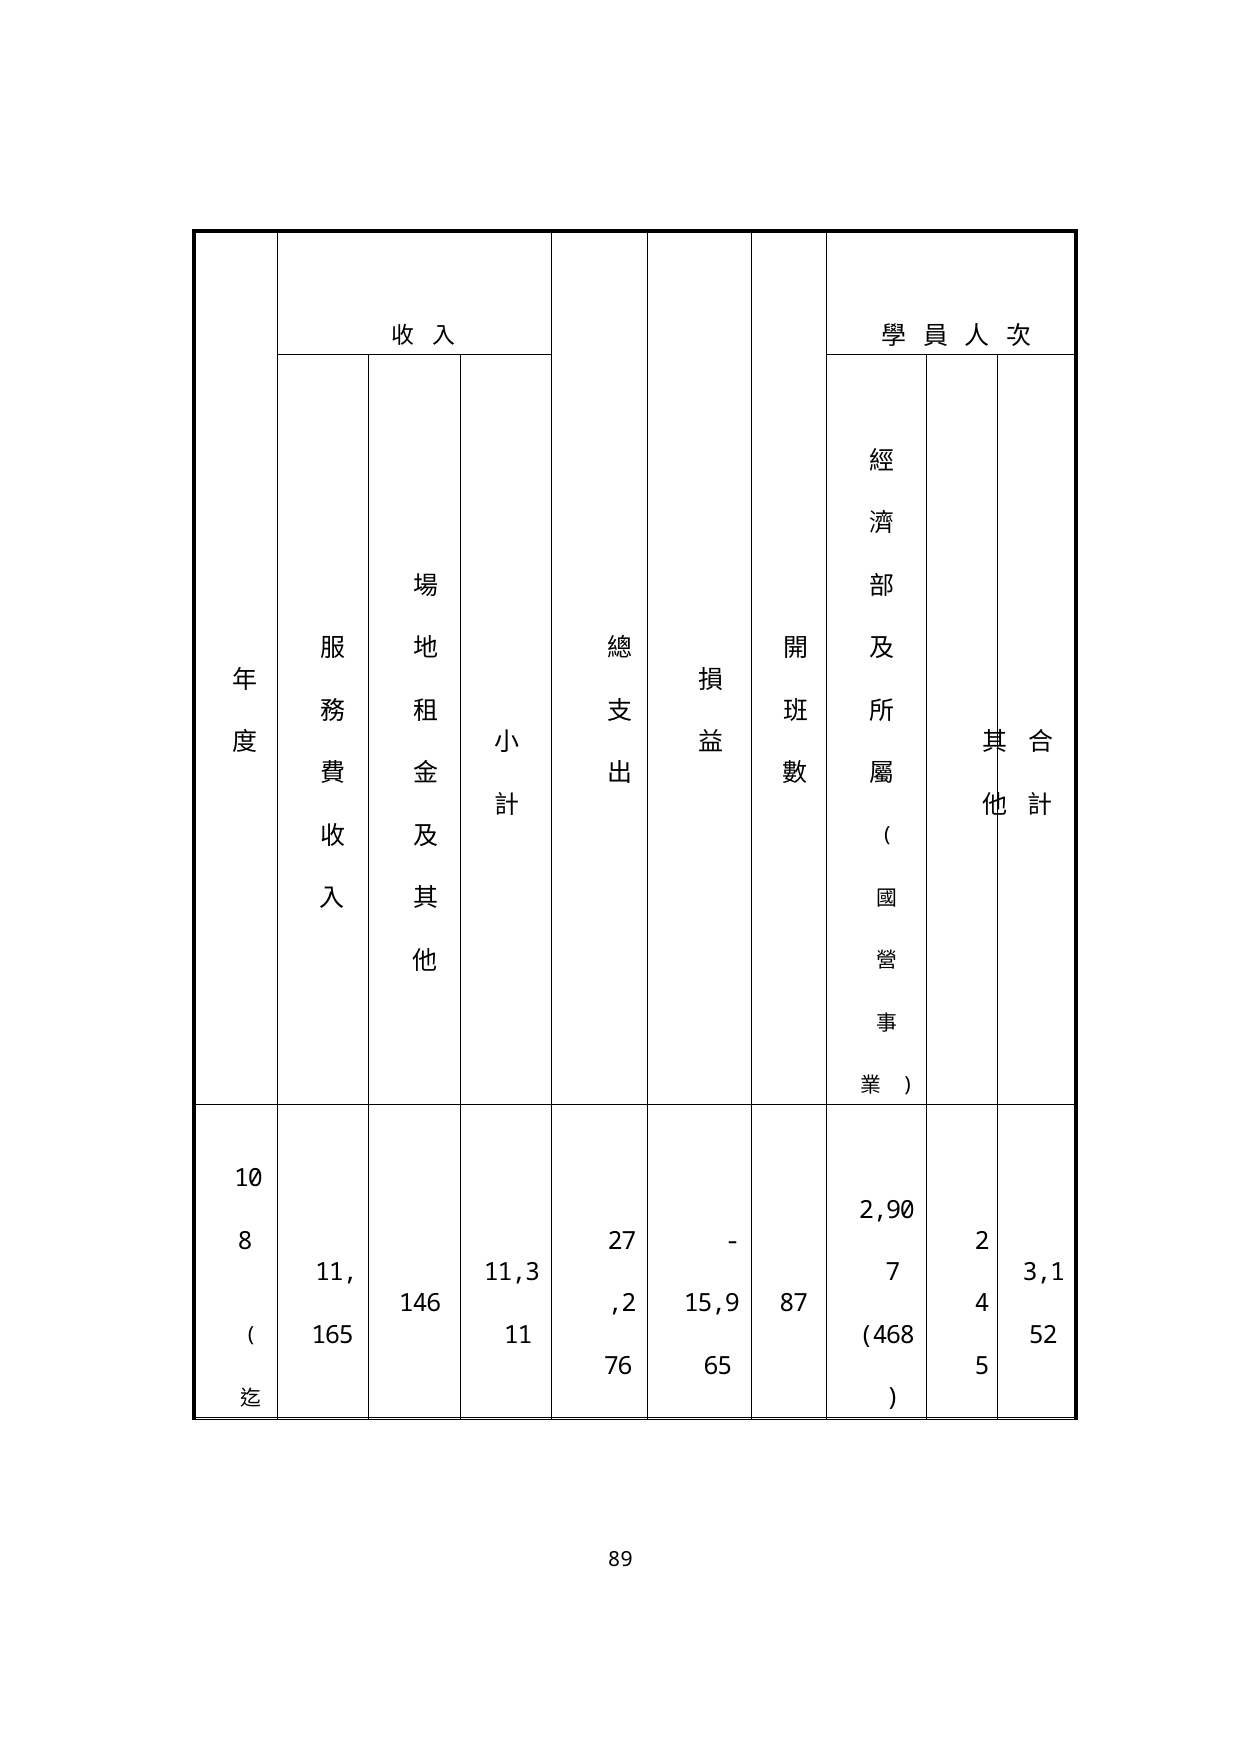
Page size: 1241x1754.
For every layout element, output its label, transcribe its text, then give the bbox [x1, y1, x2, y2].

table_header 學員人次 [827, 233, 1074, 354]
table_cell 11,311 [461, 1105, 551, 1417]
table_cell 245 [927, 1105, 997, 1417]
table_header 總支出 [552, 233, 647, 1104]
table_cell 小計 [461, 355, 551, 1104]
table_cell 場地租金及其他 [369, 355, 460, 1104]
table_header 收入 [278, 233, 551, 354]
table_cell 其他 [927, 355, 997, 1104]
table_cell 27,276 [552, 1105, 647, 1417]
table_cell 經濟部及所屬 (國營事業) [827, 355, 926, 1104]
table_cell 合計 [998, 355, 1074, 1104]
table_cell 87 [752, 1105, 826, 1417]
table_cell 11,165 [278, 1105, 368, 1417]
table_cell 108 (迄 [196, 1105, 277, 1417]
table_header 開班數 [752, 233, 826, 1104]
table_header 年度 [196, 233, 277, 1104]
table_cell 146 [369, 1105, 460, 1417]
table_cell 服務費收入 [278, 355, 368, 1104]
table_header 損益 [648, 233, 751, 1104]
table_cell -15,965 [648, 1105, 751, 1417]
table_cell 2,907 (468) [827, 1105, 926, 1417]
table_cell 3,152 [998, 1105, 1074, 1417]
